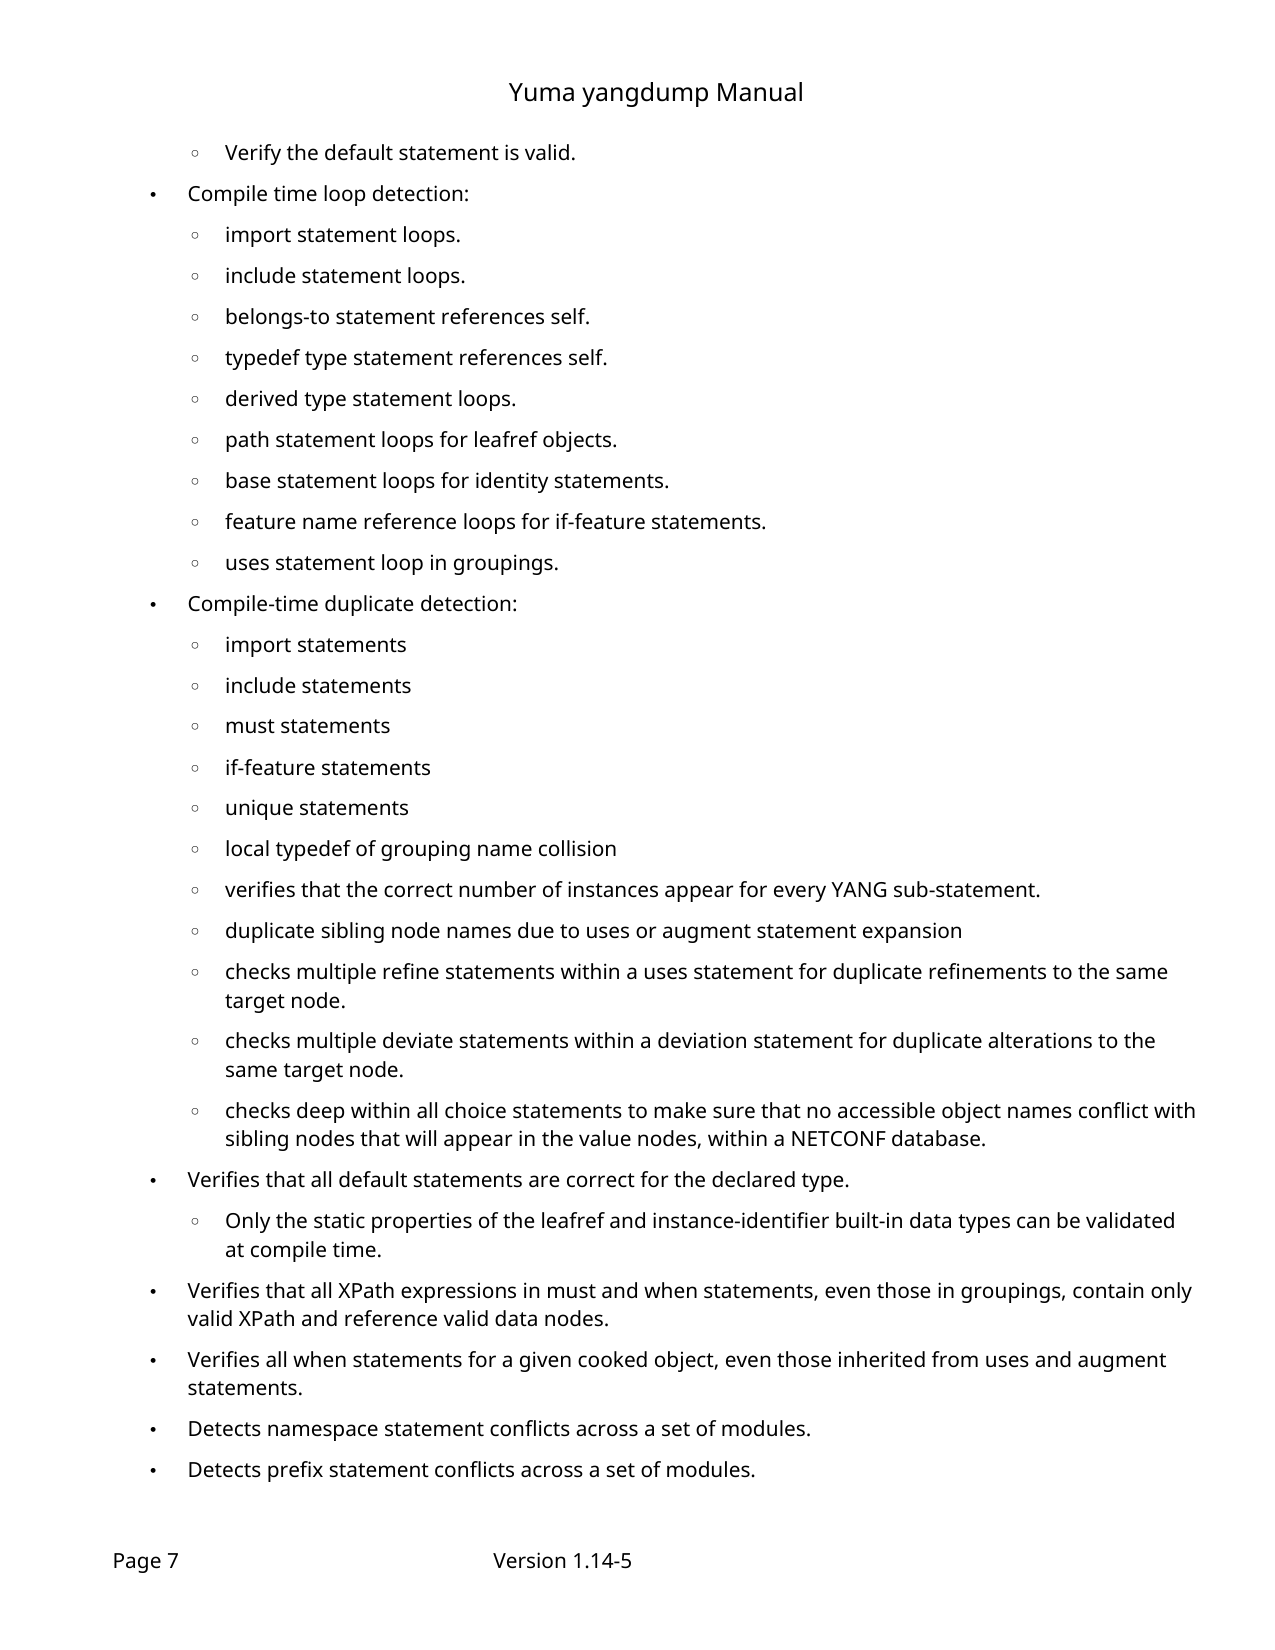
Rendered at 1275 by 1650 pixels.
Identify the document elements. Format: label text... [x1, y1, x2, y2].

list checks multiple deviate statements within a deviation statement for duplicate alterations to the same target node. [187, 1027, 1200, 1083]
list Verifies that all default statements are correct for the declared type. [150, 1165, 1200, 1194]
list path statement loops for leafref objects. [187, 425, 1200, 453]
list Verify the default statement is valid. [187, 138, 1200, 167]
list uses statement loop in groupings. [187, 548, 1200, 576]
list if-feature statements [187, 753, 1200, 781]
list Verifies all when statements for a given cooked object, even those inherited from uses and augment statements. [150, 1345, 1200, 1402]
list Verifies that all XPath expressions in must and when statements, even those in groupings, contain only valid XPath and reference valid data nodes. [150, 1276, 1200, 1333]
list verifies that the correct number of instances appear for every YANG sub-statement. [187, 875, 1200, 904]
list local typedef of grouping name collision [187, 834, 1200, 863]
list feature name reference loops for if-feature statements. [187, 507, 1200, 535]
list Detects namespace statement conflicts across a set of modules. [150, 1414, 1200, 1443]
list include statement loops. [187, 261, 1200, 290]
list must statements [187, 712, 1200, 740]
list import statement loops. [187, 220, 1200, 249]
list include statements [187, 671, 1200, 699]
list base statement loops for identity statements. [187, 466, 1200, 494]
list duplicate sibling node names due to uses or augment statement expansion [187, 916, 1200, 945]
list Compile time loop detection: [150, 179, 1200, 208]
list Only the static properties of the leafref and instance-identifier built-in data types can be validated at compile time. [187, 1206, 1200, 1263]
list checks multiple refine statements within a uses statement for duplicate refinements to the same target node. [187, 957, 1200, 1014]
list typedef type statement references self. [187, 343, 1200, 372]
list import statements [187, 630, 1200, 658]
list Compile-time duplicate detection: [150, 589, 1200, 617]
list unique statements [187, 793, 1200, 822]
list checks deep within all choice statements to make sure that no accessible object names conflict with sibling nodes that will appear in the value nodes, within a NETCONF database. [187, 1096, 1200, 1153]
list belongs-to statement references self. [187, 302, 1200, 331]
list Detects prefix statement conflicts across a set of modules. [150, 1455, 1200, 1484]
list derived type statement loops. [187, 384, 1200, 413]
